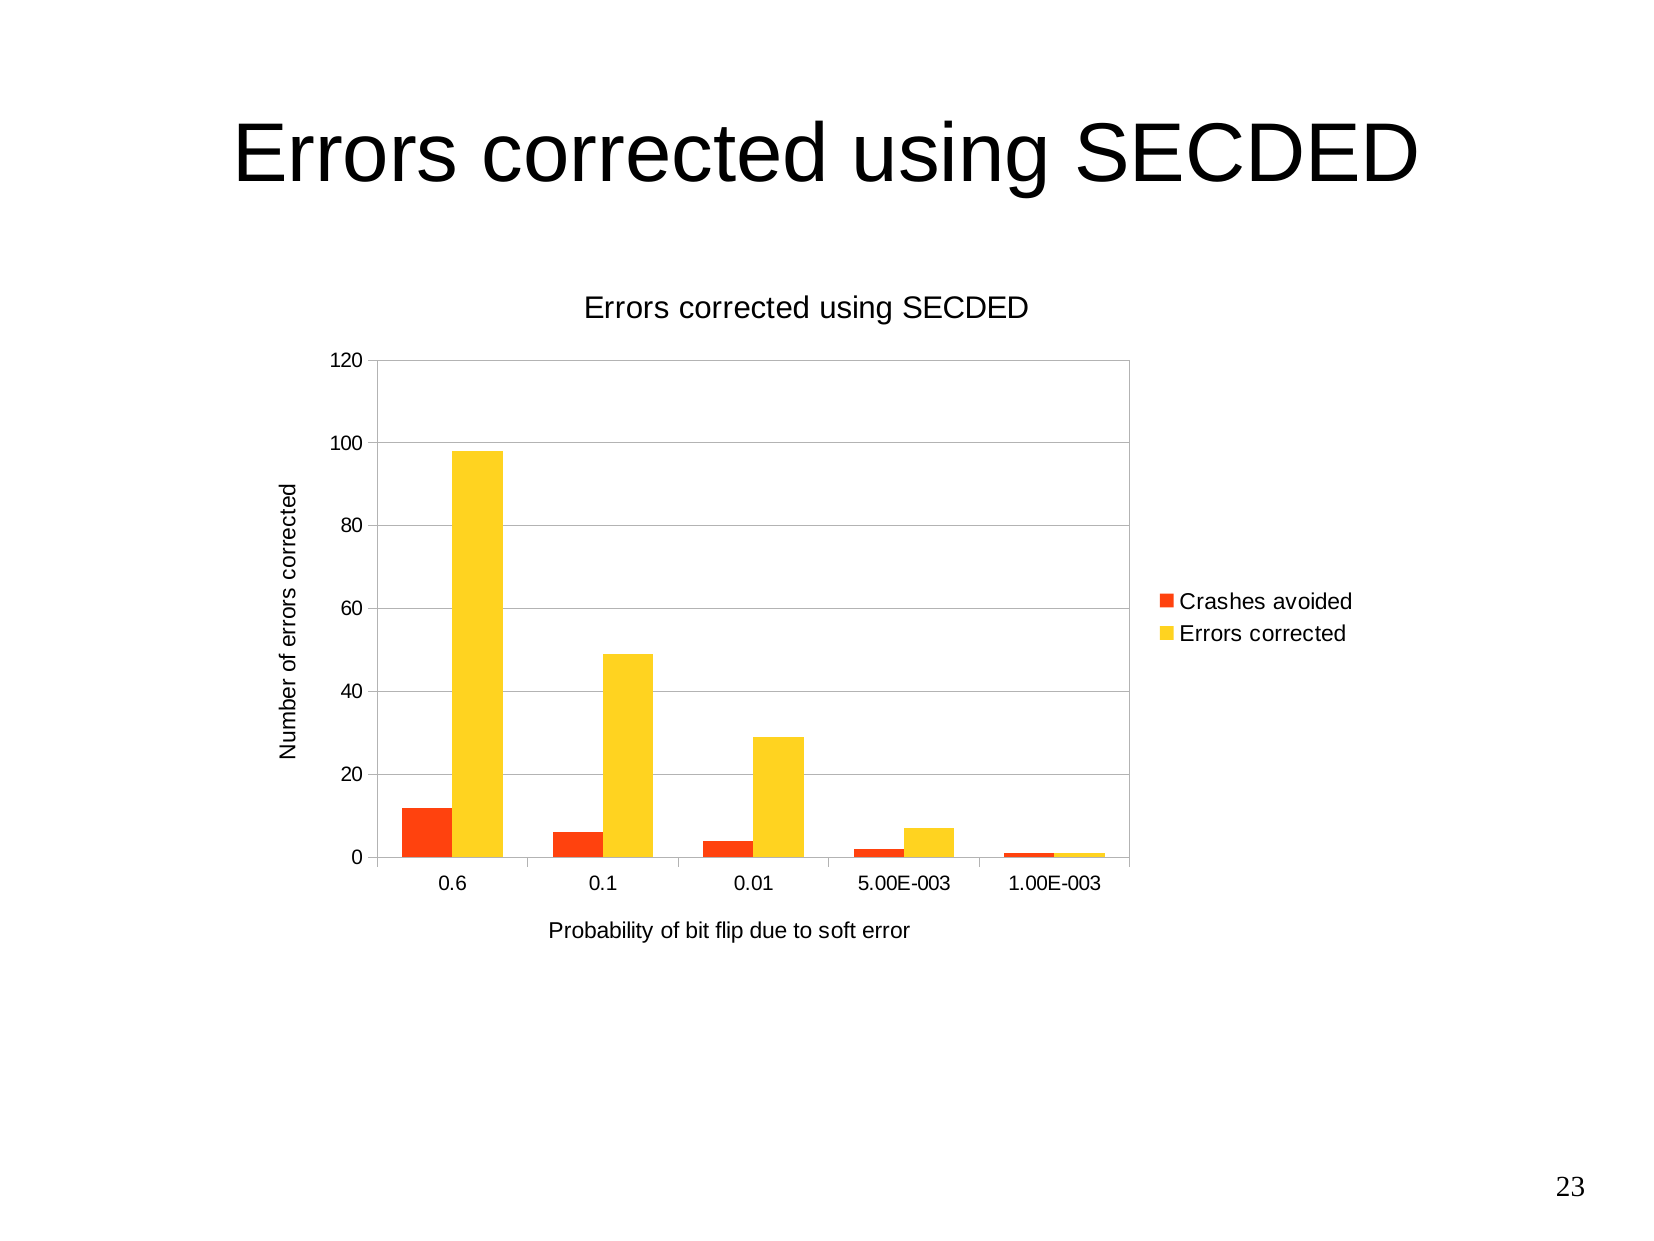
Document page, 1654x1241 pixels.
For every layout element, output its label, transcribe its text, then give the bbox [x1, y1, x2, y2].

chart [240, 258, 1373, 976]
title Errors corrected using SECDED [82, 49, 1571, 257]
